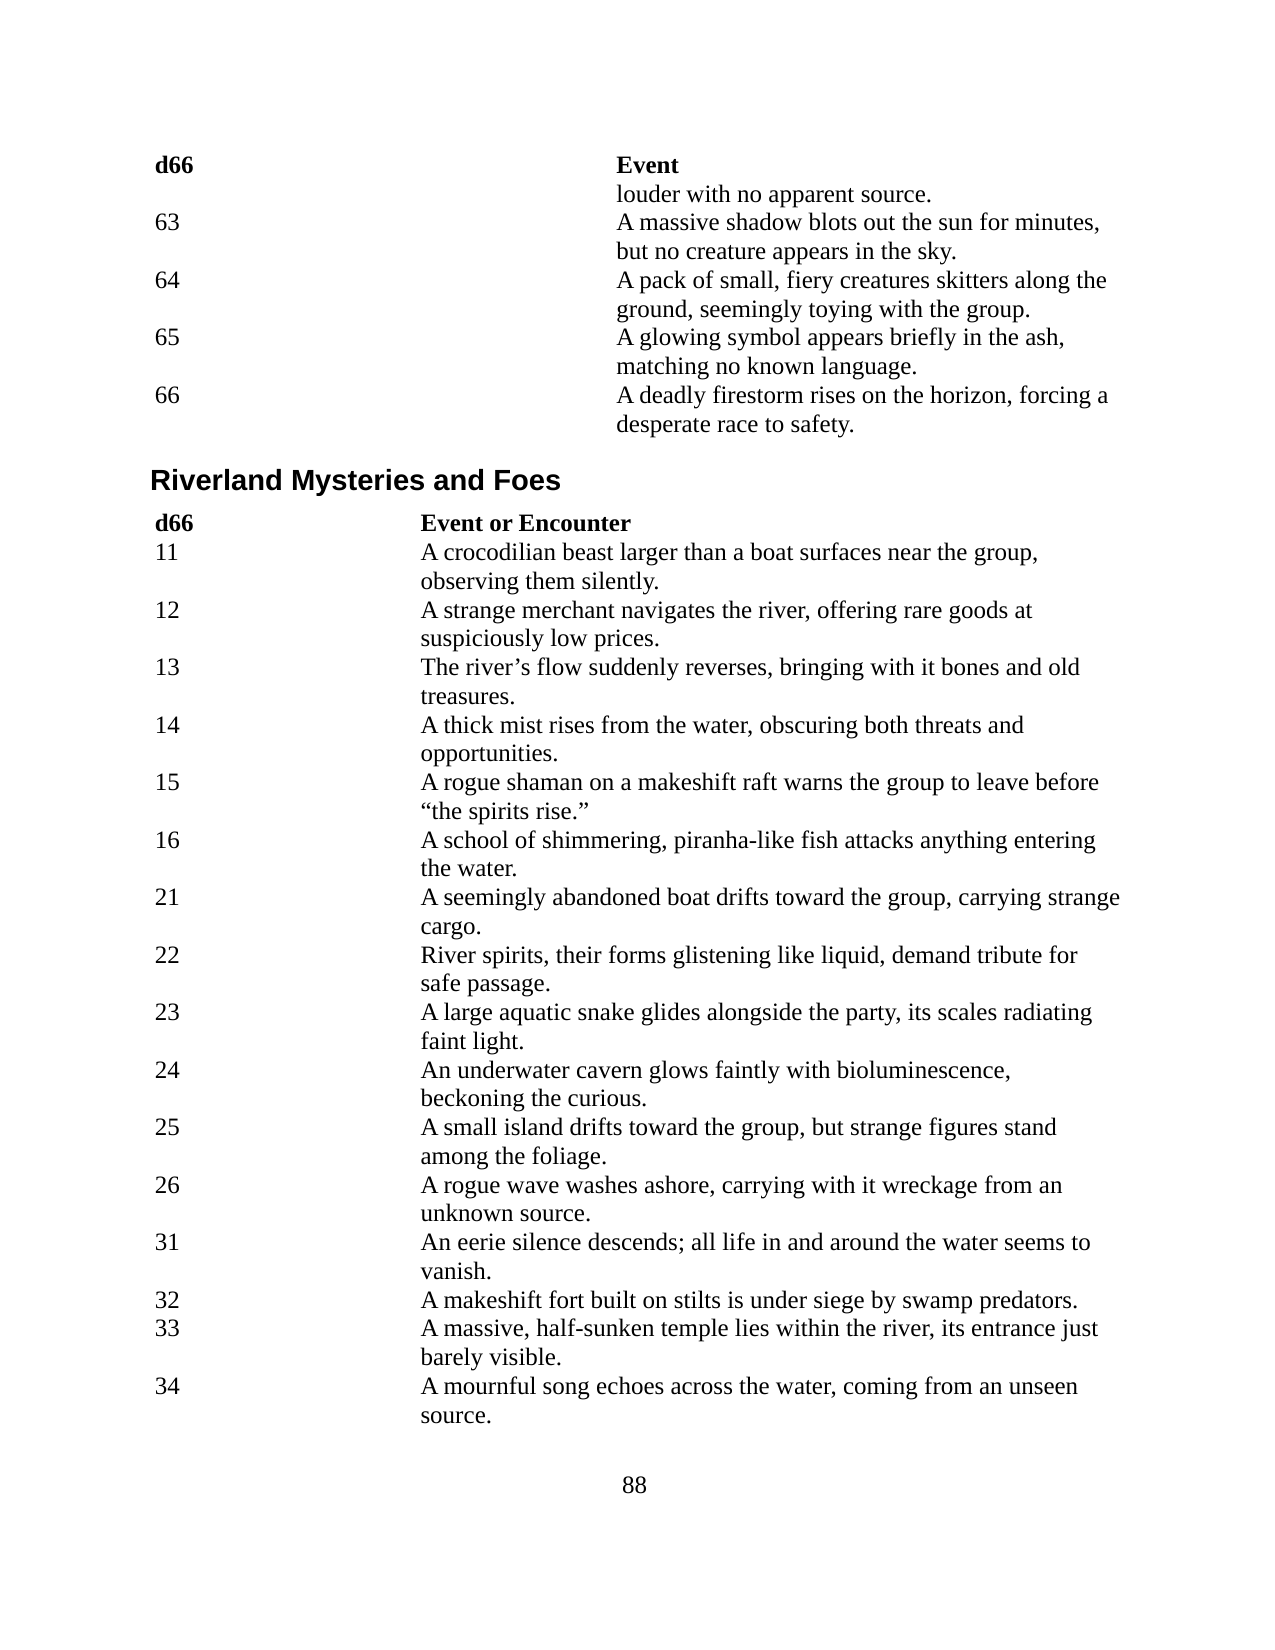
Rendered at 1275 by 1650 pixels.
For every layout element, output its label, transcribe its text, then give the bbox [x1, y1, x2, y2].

table_cell 23 [150, 997, 416, 1055]
table_cell A massive shadow blots out the sun for minutes, but no creature appears in the sky. [612, 208, 1125, 265]
table_cell An eerie silence descends; all life in and around the water seems to vanish. [416, 1227, 1125, 1285]
table_cell 25 [150, 1112, 416, 1170]
table_cell A pack of small, fiery creatures skitters along the ground, seemingly toying with the group. [612, 265, 1125, 322]
table_header d66 [150, 150, 612, 179]
table_cell A rogue shaman on a makeshift raft warns the group to leave before “the spirits rise.” [416, 767, 1125, 825]
table_cell A mournful song echoes across the water, coming from an unseen source. [416, 1371, 1125, 1428]
table_cell 66 [150, 380, 612, 437]
table_cell A deadly firestorm rises on the horizon, forcing a desperate race to safety. [612, 380, 1125, 437]
table_cell 13 [150, 652, 416, 710]
table_cell 65 [150, 323, 612, 380]
table_cell An underwater cavern glows faintly with bioluminescence, beckoning the curious. [416, 1055, 1125, 1112]
table_cell 31 [150, 1227, 416, 1285]
table_cell A rogue wave washes ashore, carrying with it wreckage from an unknown source. [416, 1170, 1125, 1227]
table_cell The river’s flow suddenly reverses, bringing with it bones and old treasures. [416, 652, 1125, 710]
table_cell [150, 179, 612, 207]
table_cell 12 [150, 595, 416, 652]
table_cell louder with no apparent source. [612, 179, 1125, 207]
table_cell 15 [150, 767, 416, 825]
table_cell 33 [150, 1314, 416, 1371]
table_cell 16 [150, 825, 416, 882]
table_cell 64 [150, 265, 612, 322]
table_cell A large aquatic snake glides alongside the party, its scales radiating faint light. [416, 997, 1125, 1055]
table_cell A massive, half-sunken temple lies within the river, its entrance just barely visible. [416, 1314, 1125, 1371]
table_cell A glowing symbol appears briefly in the ash, matching no known language. [612, 323, 1125, 380]
table_header d66 [150, 509, 416, 537]
table_cell A school of shimmering, piranha-like fish attacks anything entering the water. [416, 825, 1125, 882]
table_cell 32 [150, 1285, 416, 1313]
table_cell 24 [150, 1055, 416, 1112]
table_cell A seemingly abandoned boat drifts toward the group, carrying strange cargo. [416, 882, 1125, 940]
table_cell 26 [150, 1170, 416, 1227]
table_cell 11 [150, 537, 416, 595]
table_cell 14 [150, 710, 416, 767]
table_cell A crocodilian beast larger than a boat surfaces near the group, observing them silently. [416, 537, 1125, 595]
table_cell 34 [150, 1371, 416, 1428]
table_cell A thick mist rises from the water, obscuring both threats and opportunities. [416, 710, 1125, 767]
table_cell A makeshift fort built on stilts is under siege by swamp predators. [416, 1285, 1125, 1313]
table_header Event or Encounter [416, 509, 1125, 537]
table_cell 21 [150, 882, 416, 940]
table_cell River spirits, their forms glistening like liquid, demand tribute for safe passage. [416, 940, 1125, 997]
table_cell 22 [150, 940, 416, 997]
table_cell A strange merchant navigates the river, offering rare goods at suspiciously low prices. [416, 595, 1125, 652]
table_header Event [612, 150, 1125, 179]
table_cell 63 [150, 208, 612, 265]
table_cell A small island drifts toward the group, but strange figures stand among the foliage. [416, 1112, 1125, 1170]
subtitle Riverland Mysteries and Foes [150, 462, 1125, 496]
